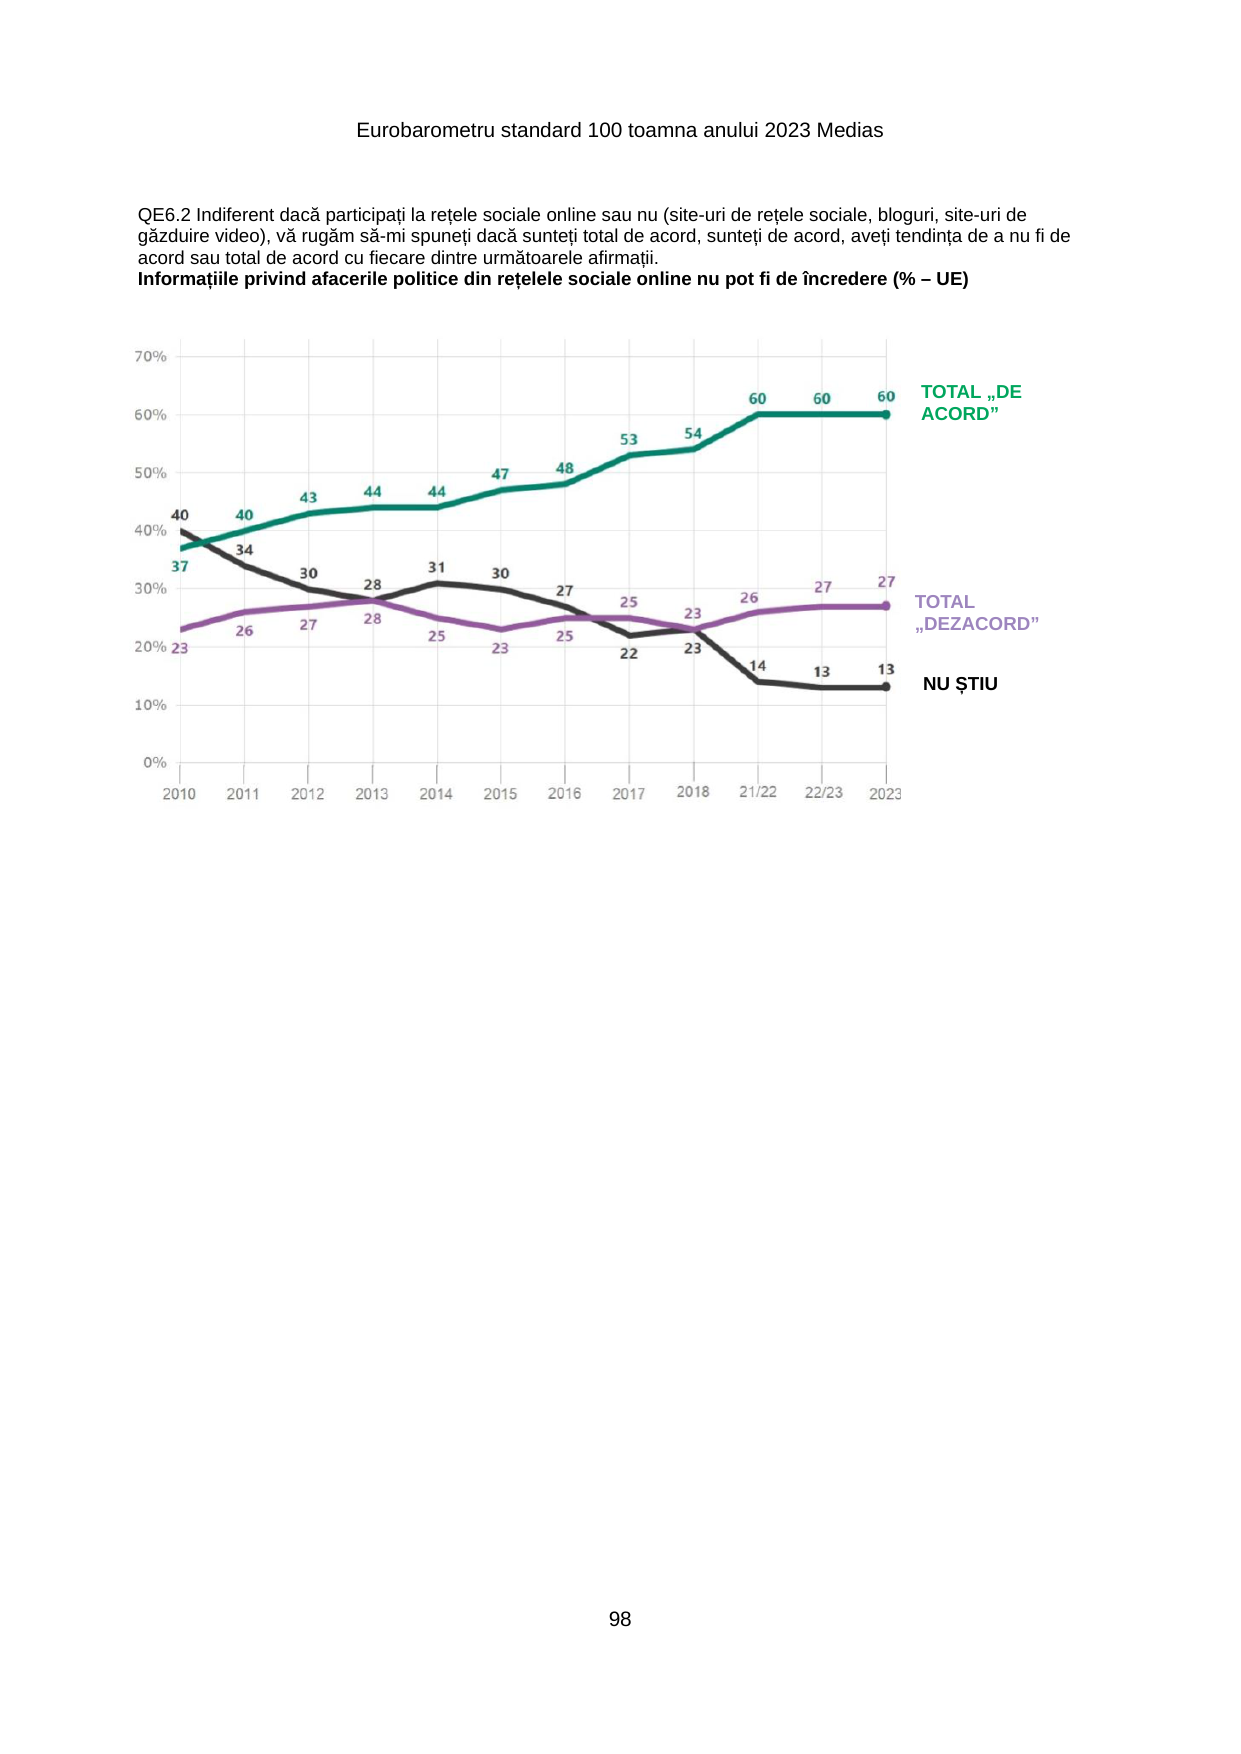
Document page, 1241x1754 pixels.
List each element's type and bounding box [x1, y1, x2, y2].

picture [118, 330, 901, 811]
